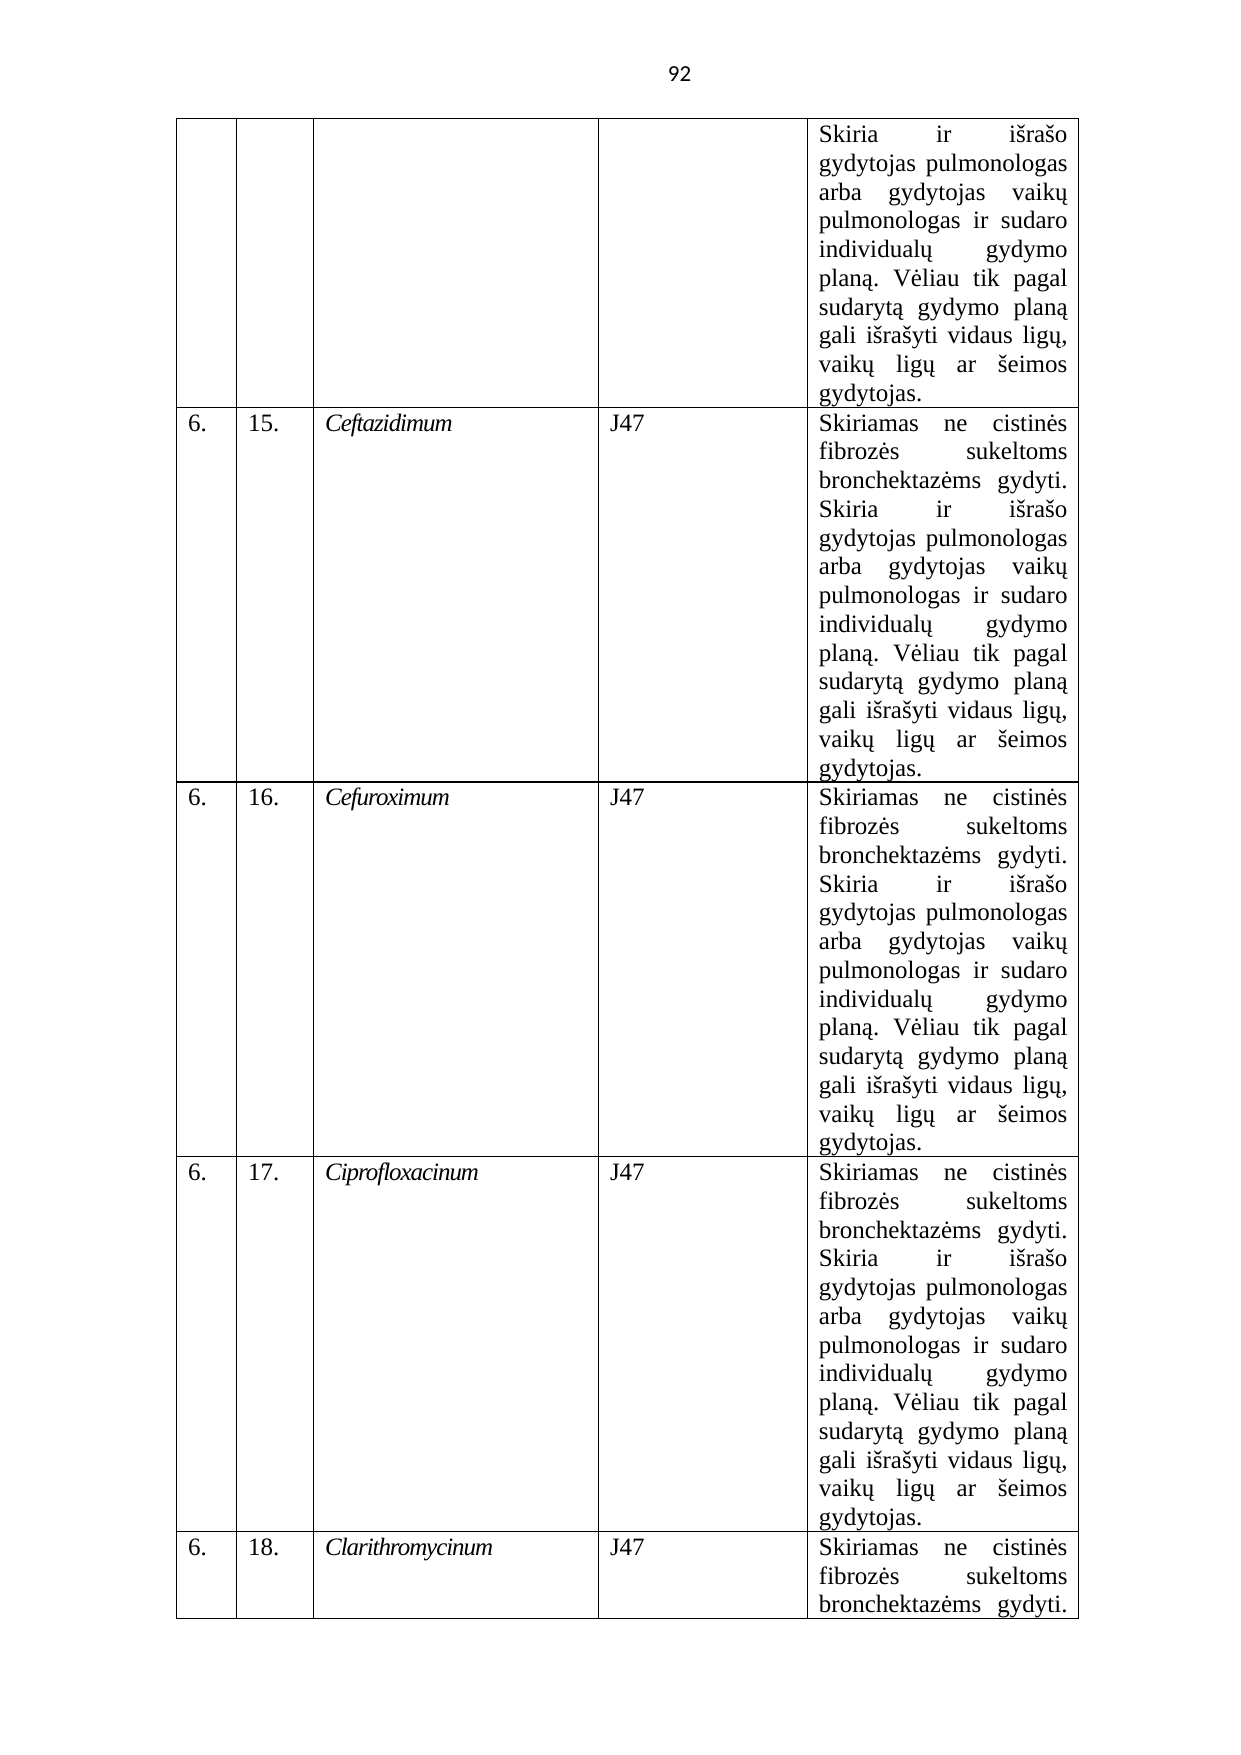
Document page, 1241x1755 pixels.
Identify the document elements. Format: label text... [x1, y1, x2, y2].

table_cell [1079, 407, 1083, 781]
table_cell [1079, 781, 1083, 1156]
table_cell [1088, 118, 1093, 407]
table_cell [599, 119, 807, 407]
table_cell [1099, 407, 1103, 781]
table_cell J47 [599, 783, 807, 1156]
table_cell [1084, 407, 1088, 781]
table_cell [1099, 118, 1103, 407]
table_cell [1103, 781, 1109, 1156]
table_cell [1099, 781, 1103, 1156]
table_cell [1079, 1531, 1083, 1618]
table_cell Skiriamas ne cistinės fibrozės sukeltoms bronchektazėms gydyti. [808, 1532, 1078, 1618]
table_cell [1088, 781, 1093, 1156]
table_cell [1103, 1156, 1109, 1531]
table_cell [1093, 1156, 1099, 1531]
table_cell [1099, 1156, 1103, 1531]
table_cell [1088, 1531, 1093, 1618]
table_cell Ciprofloxacinum [314, 1157, 598, 1531]
table_cell Skiria ir išrašo gydytojas pulmonologas arba gydytojas vaikų pulmonologas ir sudaro individualų gydymo planą. Vėliau tik pagal sudarytą gydymo planą gali išrašyti vidaus ligų, vaikų ligų ar šeimos gydytojas. [808, 119, 1078, 407]
table_cell [1109, 407, 1123, 781]
table_cell [1088, 407, 1093, 781]
table_cell [1109, 118, 1123, 407]
table_cell Ceftazidimum [314, 408, 598, 781]
table_cell Skiriamas ne cistinės fibrozės sukeltoms bronchektazėms gydyti. Skiria ir išrašo gydytojas pulmonologas arba gydytojas vaikų pulmonologas ir sudaro individualų gydymo planą. Vėliau tik pagal sudarytą gydymo planą gali išrašyti vidaus ligų, vaikų ligų ar šeimos gydytojas. [808, 408, 1078, 781]
table_cell [1109, 1156, 1123, 1531]
table_cell [237, 119, 313, 407]
table_cell [1103, 1531, 1109, 1618]
table_cell Skiriamas ne cistinės fibrozės sukeltoms bronchektazėms gydyti. Skiria ir išrašo gydytojas pulmonologas arba gydytojas vaikų pulmonologas ir sudaro individualų gydymo planą. Vėliau tik pagal sudarytą gydymo planą gali išrašyti vidaus ligų, vaikų ligų ar šeimos gydytojas. [808, 783, 1078, 1156]
table_cell [1109, 781, 1123, 1156]
table_cell [1103, 118, 1109, 407]
table_cell 17. [237, 1157, 313, 1531]
table_cell [1093, 118, 1099, 407]
table_cell Clarithromycinum [314, 1532, 598, 1618]
table_cell [1093, 781, 1099, 1156]
table_cell [1079, 1156, 1083, 1531]
table_cell [1109, 1531, 1123, 1618]
table_cell [1079, 118, 1083, 407]
table_cell [1103, 407, 1109, 781]
table_cell J47 [599, 1532, 807, 1618]
table_cell [1093, 1531, 1099, 1618]
table_cell 18. [237, 1532, 313, 1618]
table_cell [1099, 1531, 1103, 1618]
table_cell 15. [237, 408, 313, 781]
table_cell Cefuroximum [314, 783, 598, 1156]
table_cell [1084, 118, 1088, 407]
table_cell 6. [177, 1157, 236, 1531]
table_cell J47 [599, 408, 807, 781]
table_cell 6. [177, 408, 236, 781]
table_cell 16. [237, 783, 313, 1156]
table_cell [1088, 1156, 1093, 1531]
table_cell [177, 119, 236, 407]
table_cell [1093, 407, 1099, 781]
table_cell Skiriamas ne cistinės fibrozės sukeltoms bronchektazėms gydyti. Skiria ir išrašo gydytojas pulmonologas arba gydytojas vaikų pulmonologas ir sudaro individualų gydymo planą. Vėliau tik pagal sudarytą gydymo planą gali išrašyti vidaus ligų, vaikų ligų ar šeimos gydytojas. [808, 1157, 1078, 1531]
table_cell [314, 119, 598, 407]
table_cell 6. [177, 1532, 236, 1618]
table_cell J47 [599, 1157, 807, 1531]
table_cell [1084, 781, 1088, 1156]
table_cell [1084, 1156, 1088, 1531]
table_cell [1084, 1531, 1088, 1618]
table_cell 6. [177, 783, 236, 1156]
